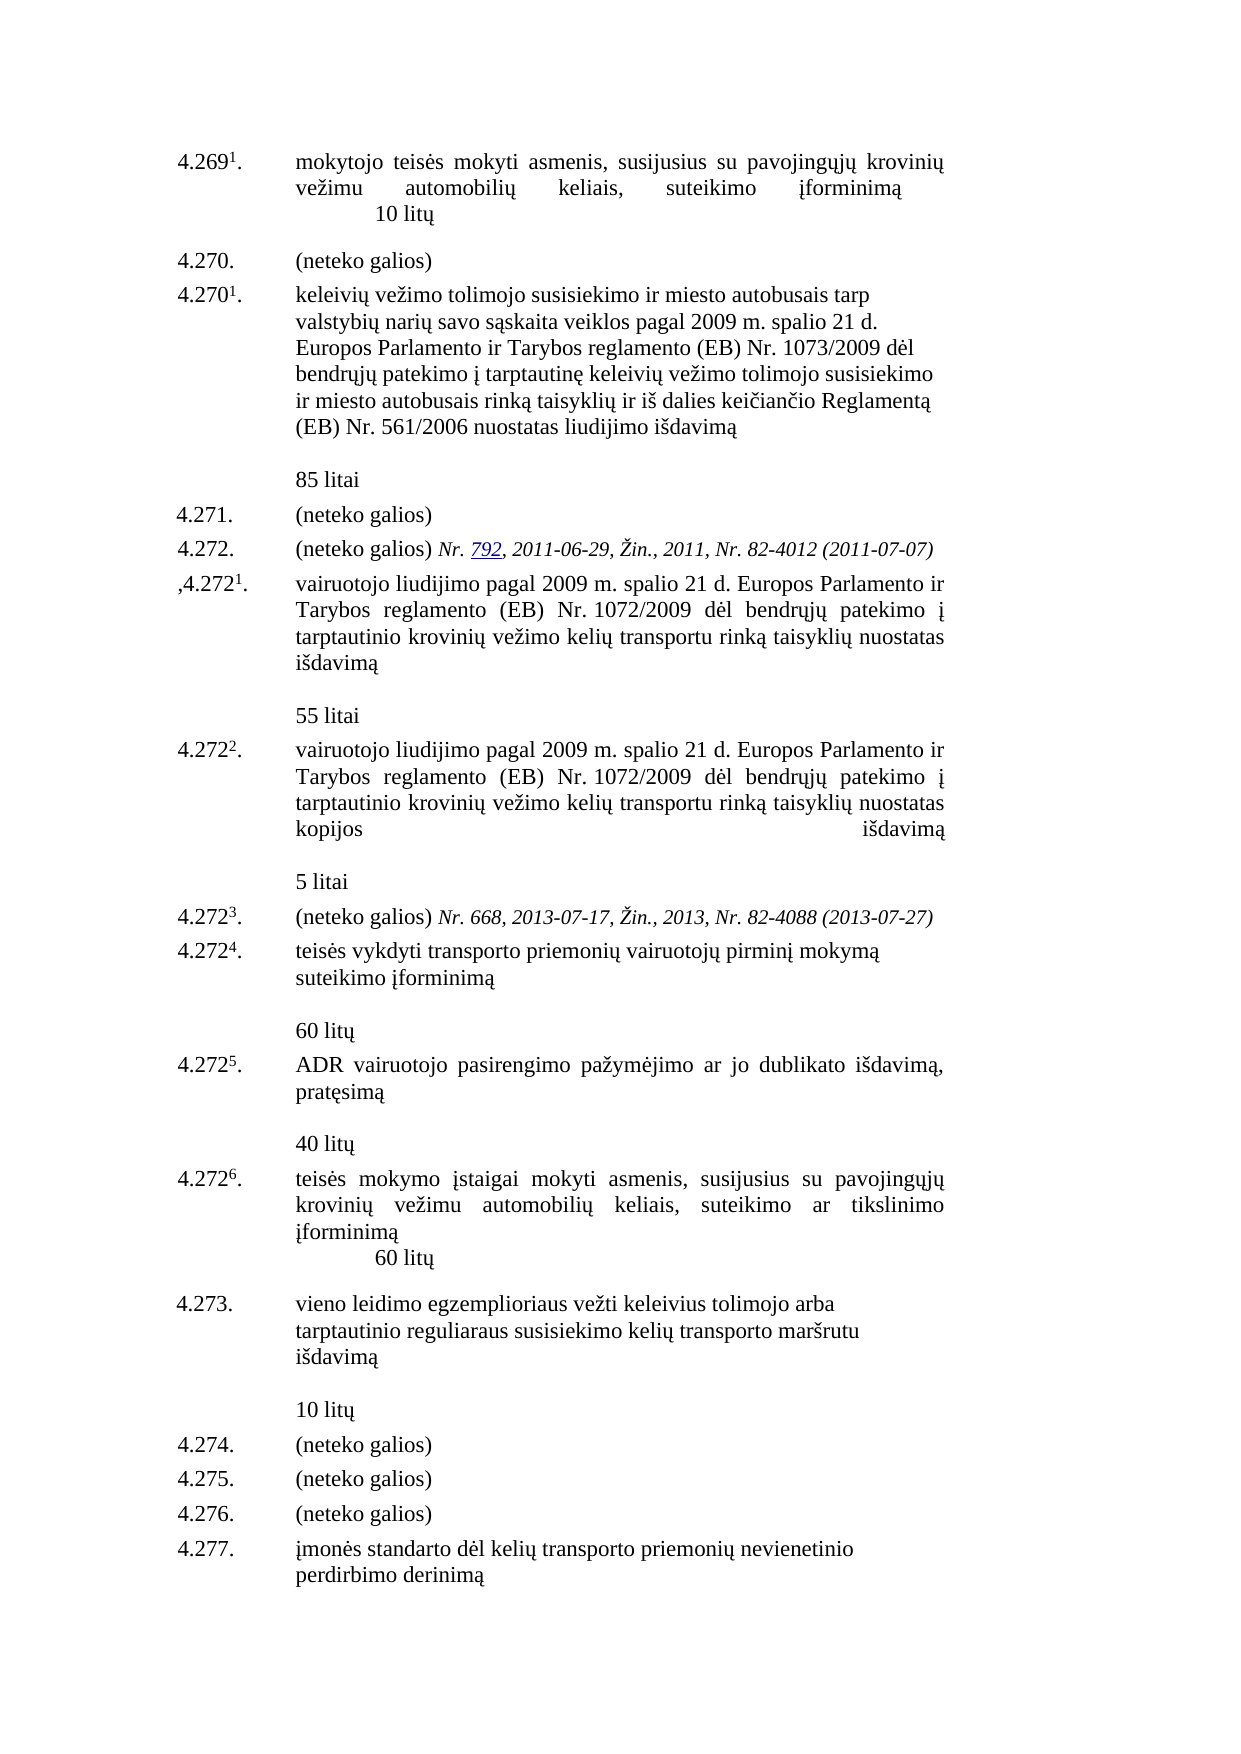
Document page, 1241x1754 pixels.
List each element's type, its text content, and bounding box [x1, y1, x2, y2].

text 4.270. (neteko galios) [177, 247, 945, 273]
text 4.275. (neteko galios) [177, 1465, 945, 1492]
text 4.2723. (neteko galios) Nr. 668, 2013-07-17, Žin., 2013, Nr. 82-4088 (2013-07-27) [177, 903, 945, 929]
text 4.2726. teisės mokymo įstaigai mokyti asmenis, susijusius su pavojingųjų krovinių vežimu automobilių keliais, suteikimo ar tikslinimo įforminimą 60 litų [177, 1165, 945, 1271]
text 4.271. (neteko galios) [176, 501, 945, 527]
text 4.2691. mokytojo teisės mokyti asmenis, susijusius su pavojingųjų krovinių vežimu automobilių keliais, suteikimo įforminimą 10 litų [177, 148, 945, 227]
text ,4.2721. vairuotojo liudijimo pagal 2009 m. spalio 21 d. Europos Parlamento ir Tarybos reglamento (EB) Nr. 1072/2009 dėl bendrųjų patekimo į tarptautinio krovinių vežimo kelių transportu rinką taisyklių nuostatas išdavimą 55 litai [177, 570, 945, 728]
text 4.273. vieno leidimo egzemplioriaus vežti keleivius tolimojo arba tarptautinio reguliaraus susisiekimo kelių transporto maršrutu išdavimą 10 litų [176, 1291, 945, 1422]
text 4.274. (neteko galios) [177, 1431, 945, 1457]
text 4.2722. vairuotojo liudijimo pagal 2009 m. spalio 21 d. Europos Parlamento ir Tarybos reglamento (EB) Nr. 1072/2009 dėl bendrųjų patekimo į tarptautinio krovinių vežimo kelių transportu rinką taisyklių nuostatas kopijos išdavimą 5 litai [177, 736, 945, 894]
text 4.272. (neteko galios) Nr. 792, 2011-06-29, Žin., 2011, Nr. 82-4012 (2011-07-07) [177, 535, 945, 562]
text 4.276. (neteko galios) [177, 1500, 945, 1526]
text 4.2724. teisės vykdyti transporto priemonių vairuotojų pirminį mokymą suteikimo įforminimą 60 litų [177, 938, 930, 1043]
text 4.2701. keleivių vežimo tolimojo susisiekimo ir miesto autobusais tarp valstybių narių savo sąskaita veiklos pagal 2009 m. spalio 21 d. Europos Parlamento ir Tarybos reglamento (EB) Nr. 1073/2009 dėl bendrųjų patekimo į tarptautinę keleivių vežimo tolimojo susisiekimo ir miesto autobusais rinką taisyklių ir iš dalies keičiančio Reglamentą (EB) Nr. 561/2006 nuostatas liudijimo išdavimą 85 litai [177, 281, 945, 492]
text 4.2725. ADR vairuotojo pasirengimo pažymėjimo ar jo dublikato išdavimą, pratęsimą 40 litų [177, 1051, 945, 1157]
text 4.277. įmonės standarto dėl kelių transporto priemonių nevienetinio perdirbimo derinimą [177, 1535, 930, 1587]
